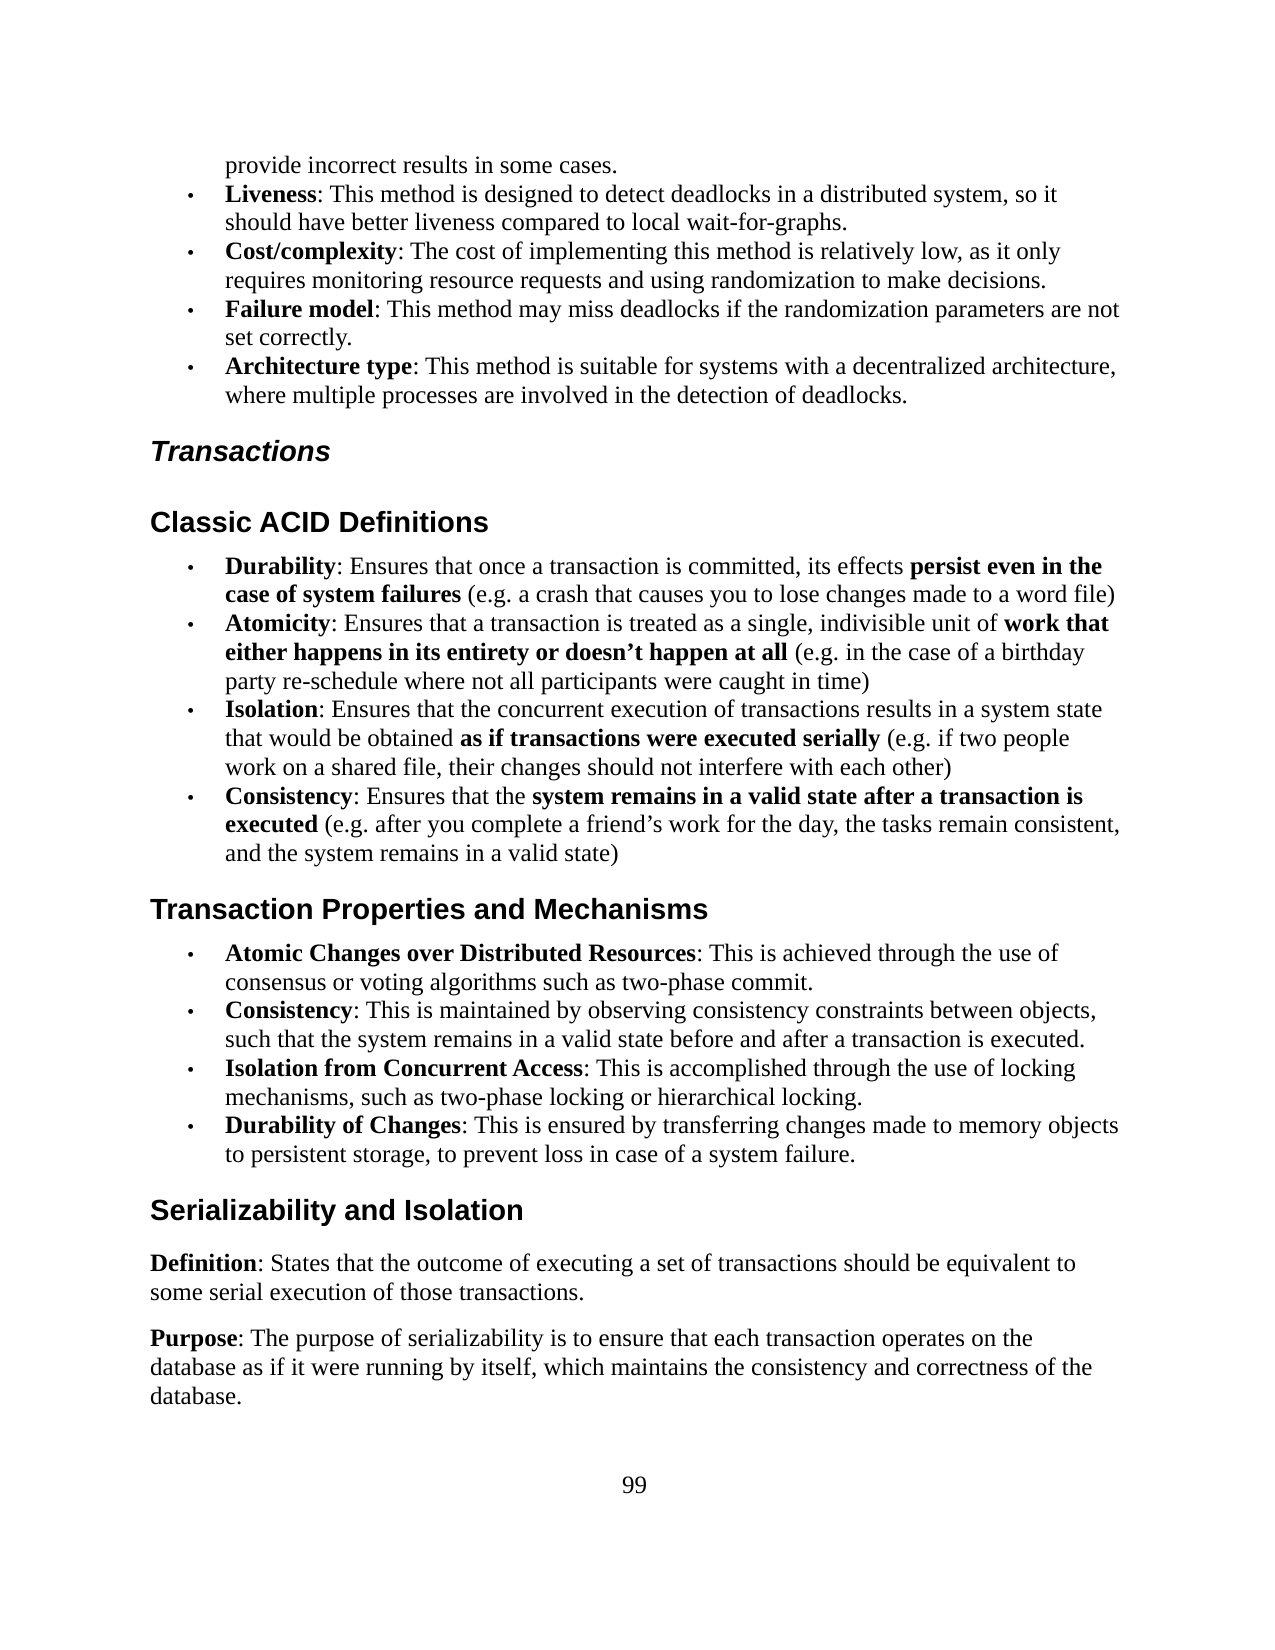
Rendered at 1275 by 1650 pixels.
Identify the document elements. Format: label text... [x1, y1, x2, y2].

list Isolation: Ensures that the concurrent execution of transactions results in a system state that would be obtained as if transactions were executed serially (e.g. if two people work on a shared file, their changes should not interfere with each other) [187, 694, 1125, 781]
subtitle Transactions [150, 434, 1125, 467]
list Cost/complexity: The cost of implementing this method is relatively low, as it only requires monitoring resource requests and using randomization to make decisions. [187, 236, 1125, 294]
text Purpose: The purpose of serializability is to ensure that each transaction operates on the database as if it were running by itself, which maintains the consistency and correctness of the database. [150, 1323, 1125, 1410]
text Definition: States that the outcome of executing a set of transactions should be equivalent to some serial execution of those transactions. [150, 1248, 1125, 1306]
list Architecture type: This method is suitable for systems with a decentralized architecture, where multiple processes are involved in the detection of deadlocks. [187, 351, 1125, 409]
subtitle Classic ACID Definitions [150, 505, 1125, 538]
subtitle Serializability and Isolation [150, 1193, 1125, 1227]
list Isolation from Concurrent Access: This is accomplished through the use of locking mechanisms, such as two-phase locking or hierarchical locking. [187, 1053, 1125, 1111]
list Atomicity: Ensures that a transaction is treated as a single, indivisible unit of work that either happens in its entirety or doesn’t happen at all (e.g. in the case of a birthday party re-schedule where not all participants were caught in time) [187, 608, 1125, 694]
list Durability of Changes: This is ensured by transferring changes made to memory objects to persistent storage, to prevent loss in case of a system failure. [187, 1111, 1125, 1168]
list Failure model: This method may miss deadlocks if the randomization parameters are not set correctly. [187, 294, 1125, 351]
list Atomic Changes over Distributed Resources: This is achieved through the use of consensus or voting algorithms such as two-phase commit. [187, 938, 1125, 996]
list Consistency: This is maintained by observing consistency constraints between objects, such that the system remains in a valid state before and after a transaction is executed. [187, 996, 1125, 1053]
list Consistency: Ensures that the system remains in a valid state after a transaction is executed (e.g. after you complete a friend’s work for the day, the tasks remain consistent, and the system remains in a valid state) [187, 781, 1125, 867]
list Liveness: This method is designed to detect deadlocks in a distributed system, so it should have better liveness compared to local wait-for-graphs. [187, 179, 1125, 236]
list Durability: Ensures that once a transaction is committed, its effects persist even in the case of system failures (e.g. a crash that causes you to lose changes made to a word file) [187, 551, 1125, 608]
list provide incorrect results in some cases. [187, 150, 1125, 179]
subtitle Transaction Properties and Mechanisms [150, 892, 1125, 926]
